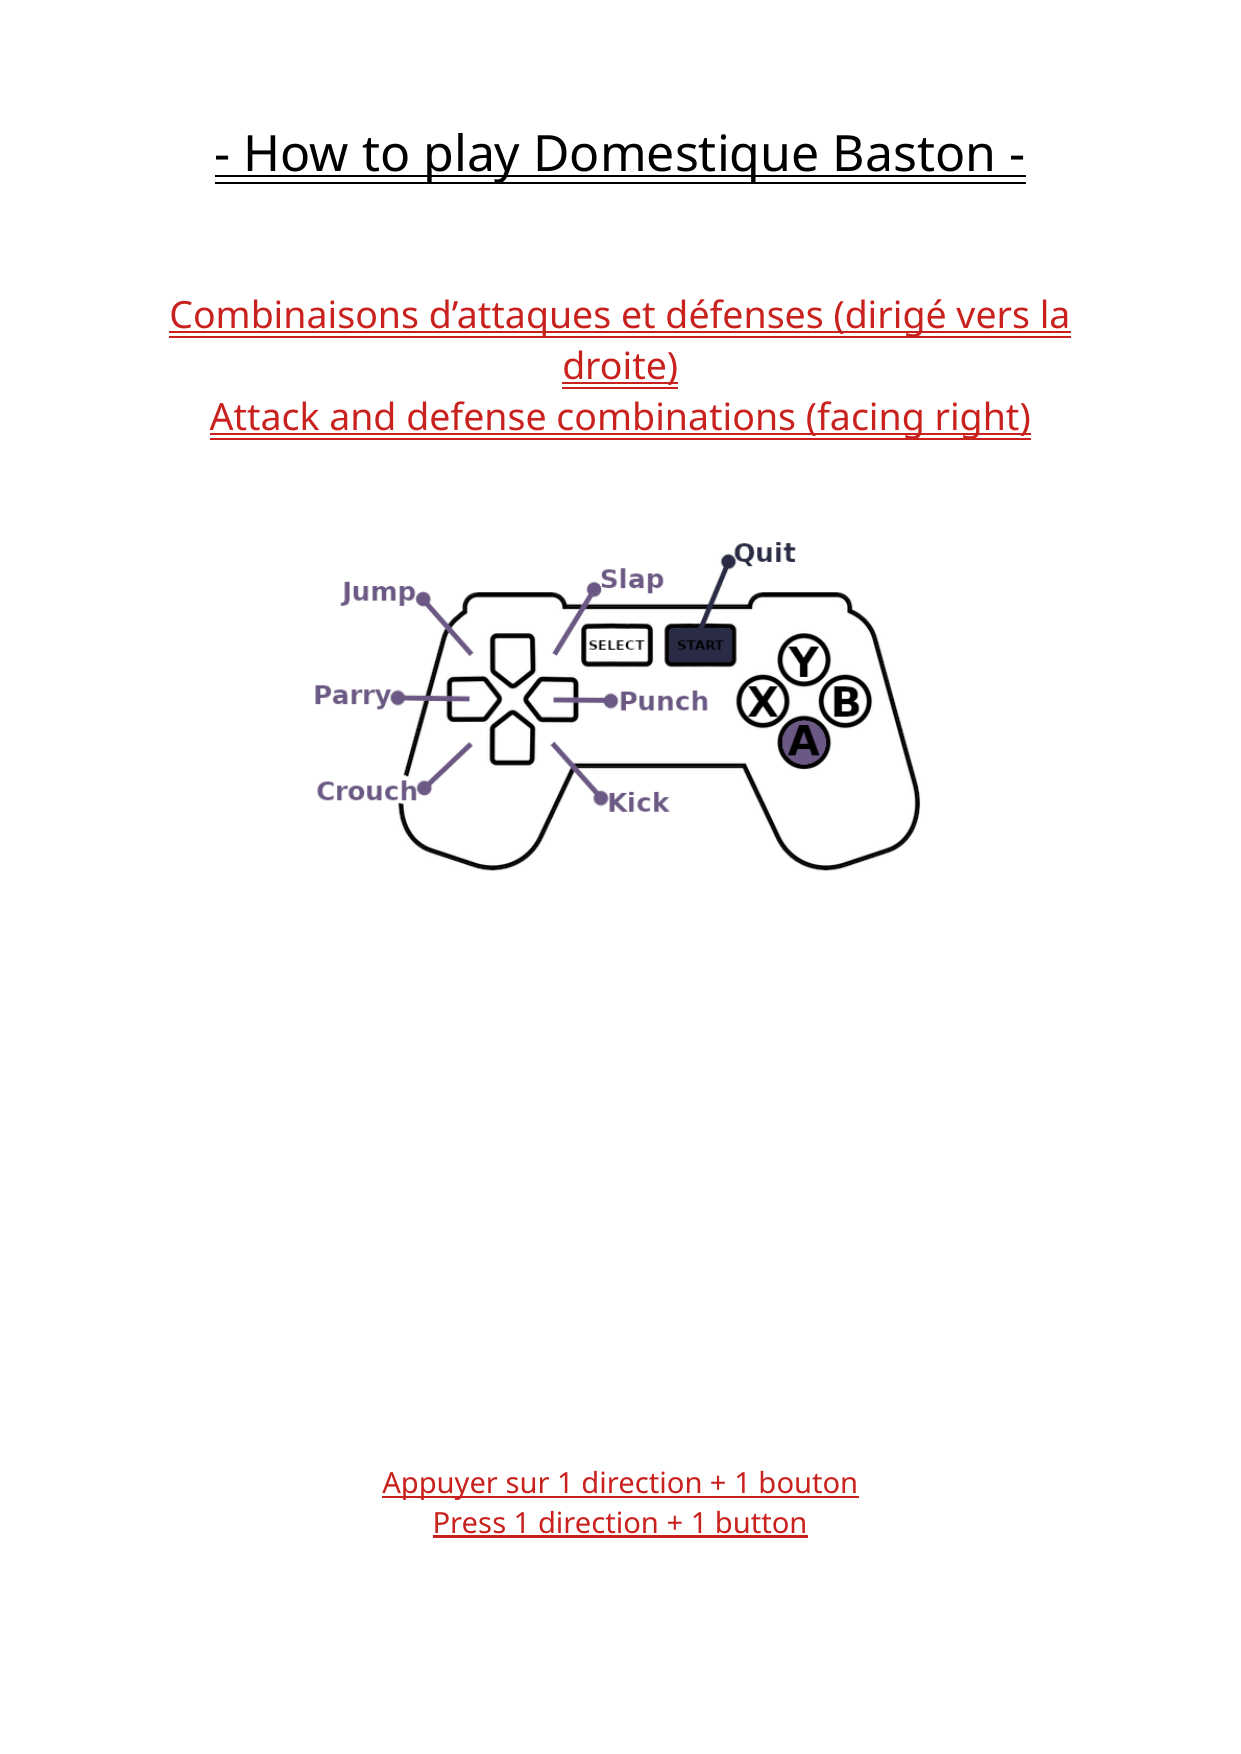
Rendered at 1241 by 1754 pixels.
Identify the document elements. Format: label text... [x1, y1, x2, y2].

picture [287, 516, 943, 886]
text Attack and defense combinations (facing right) [118, 390, 1122, 441]
text Combinaisons d’attaques et défenses (dirigé vers la droite) [118, 288, 1122, 390]
text Appuyer sur 1 direction + 1 bouton [118, 1462, 1122, 1502]
text - How to play Domestique Baston - [118, 118, 1122, 186]
text Press 1 direction + 1 button [118, 1502, 1122, 1542]
